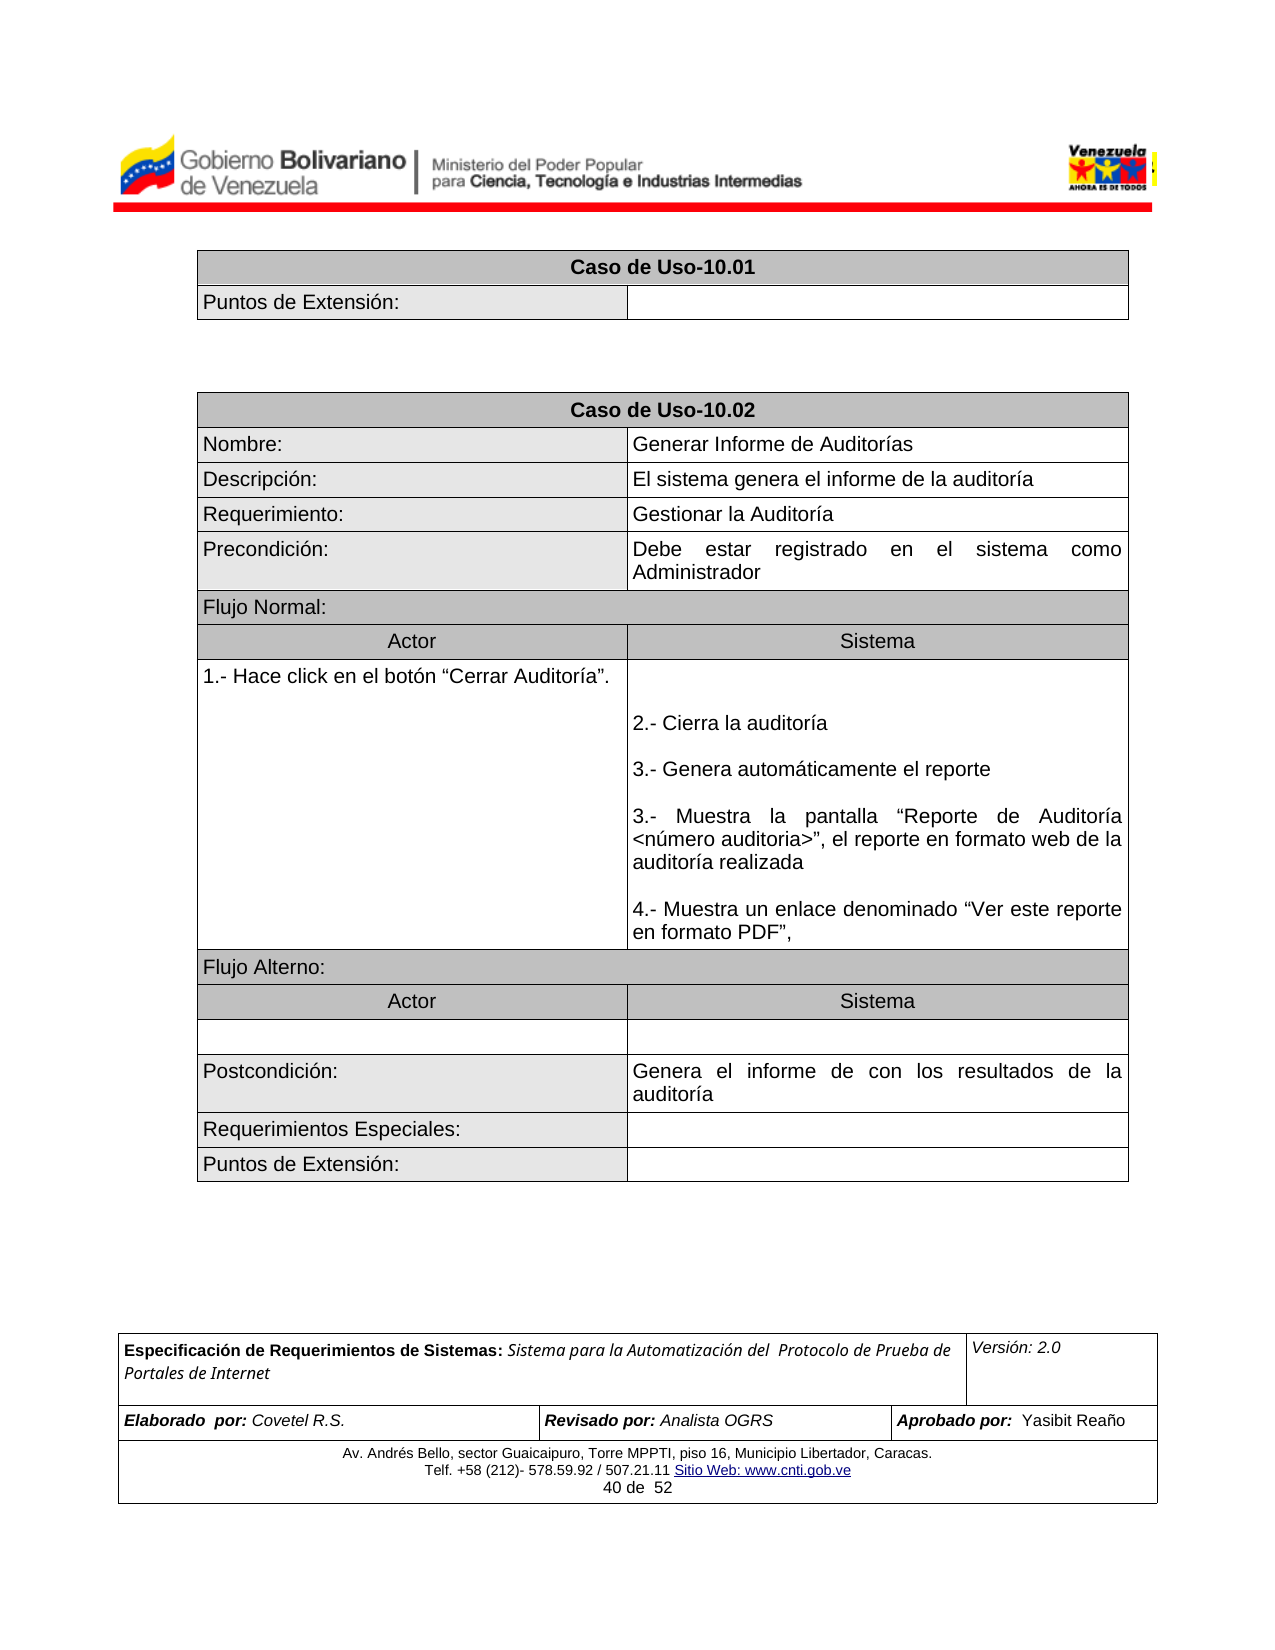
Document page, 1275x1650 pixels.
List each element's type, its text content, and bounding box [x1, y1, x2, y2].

table_cell Gestionar la Auditoría [628, 498, 1128, 531]
table_cell 2.- Cierra la auditoría 3.- Genera automáticamente el reporte 3.- Muestra la pantalla “Reporte de Auditoría <número auditoria>”, el reporte en formato web de la auditoría realizada 4.- Muestra un enlace denominado “Ver este reporte en formato PDF”, [628, 660, 1128, 949]
table_cell Precondición: [198, 532, 627, 589]
table_cell Actor [198, 985, 627, 1019]
picture [113, 126, 1153, 212]
table_cell Genera el informe de con los resultados de la auditoría [628, 1055, 1128, 1112]
table_header Caso de Uso-10.02 [198, 393, 1128, 427]
table_cell [628, 1148, 1128, 1181]
table_cell [628, 1113, 1128, 1147]
table_cell [628, 1020, 1128, 1054]
table_cell Puntos de Extensión: [198, 286, 627, 319]
table_cell Requerimiento: [198, 498, 627, 531]
table_cell 1.- Hace click en el botón “Cerrar Auditoría”. [198, 660, 627, 949]
table_cell Puntos de Extensión: [198, 1148, 627, 1181]
table_cell Descripción: [198, 463, 627, 497]
table_cell El sistema genera el informe de la auditoría [628, 463, 1128, 497]
table_cell Requerimientos Especiales: [198, 1113, 627, 1147]
table_cell [198, 1020, 627, 1054]
table_cell Generar Informe de Auditorías [628, 428, 1128, 462]
table_cell Flujo Alterno: [198, 950, 1128, 984]
table_cell Sistema [628, 985, 1128, 1019]
table_cell Sistema [628, 625, 1128, 659]
table_cell Nombre: [198, 428, 627, 462]
table_cell Debe estar registrado en el sistema como Administrador [628, 532, 1128, 589]
table_cell Actor [198, 625, 627, 659]
table_header Caso de Uso-10.01 [198, 251, 1128, 284]
table_cell Postcondición: [198, 1055, 627, 1112]
table_cell [628, 286, 1128, 319]
table_cell Flujo Normal: [198, 591, 1128, 624]
